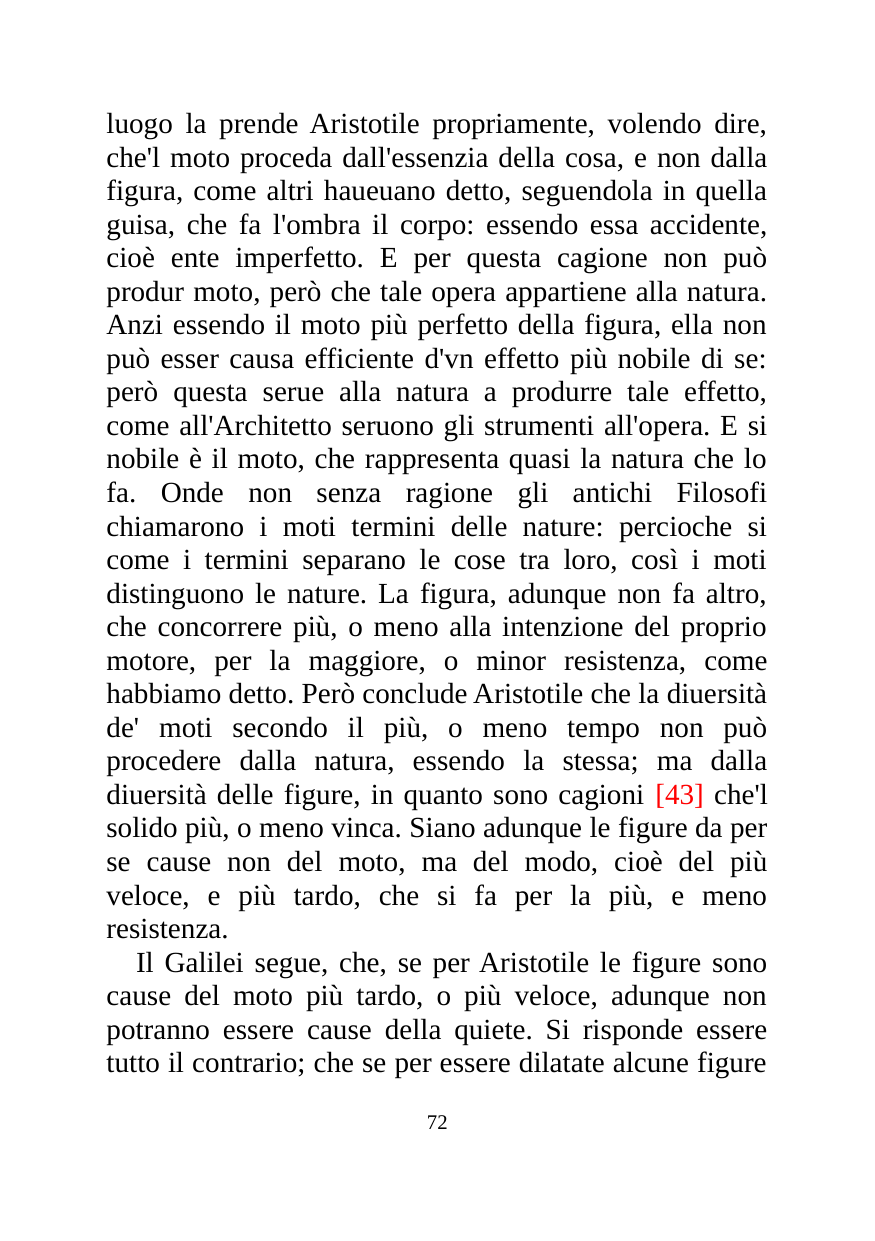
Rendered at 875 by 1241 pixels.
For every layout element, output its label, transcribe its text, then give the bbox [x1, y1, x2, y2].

text Il Galilei segue, che, se per Aristotile le figure sono cause del moto più tardo, o più veloce, adunque non potranno essere cause della quiete. Si risponde essere tutto il contrario; che se per essere dilatate alcune figure [106, 945, 768, 1079]
text luogo la prende Aristotile propriamente, volendo dire, che'l moto proceda dall'essenzia della cosa, e non dalla figura, come altri haueuano detto, seguendola in quella guisa, che fa l'ombra il corpo: essendo essa accidente, cioè ente imperfetto. E per questa cagione non può produr moto, però che tale opera appartiene alla natura. Anzi essendo il moto più perfetto della figura, ella non può esser causa efficiente d'vn effetto più nobile di se: però questa serue alla natura a produrre tale effetto, come all'Architetto seruono gli strumenti all'opera. E si nobile è il moto, che rappresenta quasi la natura che lo fa. Onde non senza ragione gli antichi Filosofi chiamarono i moti termini delle nature: percioche si come i termini separano le cose tra loro, così i moti distinguono le nature. La figura, adunque non fa altro, che concorrere più, o meno alla intenzione del proprio motore, per la maggiore, o minor resistenza, come habbiamo detto. Però conclude Aristotile che la diuersità de' moti secondo il più, o meno tempo non può procedere dalla natura, essendo la stessa; ma dalla diuersità delle figure, in quanto sono cagioni [43] che'l solido più, o meno vinca. Siano adunque le figure da per se cause non del moto, ma del modo, cioè del più veloce, e più tardo, che si fa per la più, e meno resistenza. [106, 106, 768, 945]
